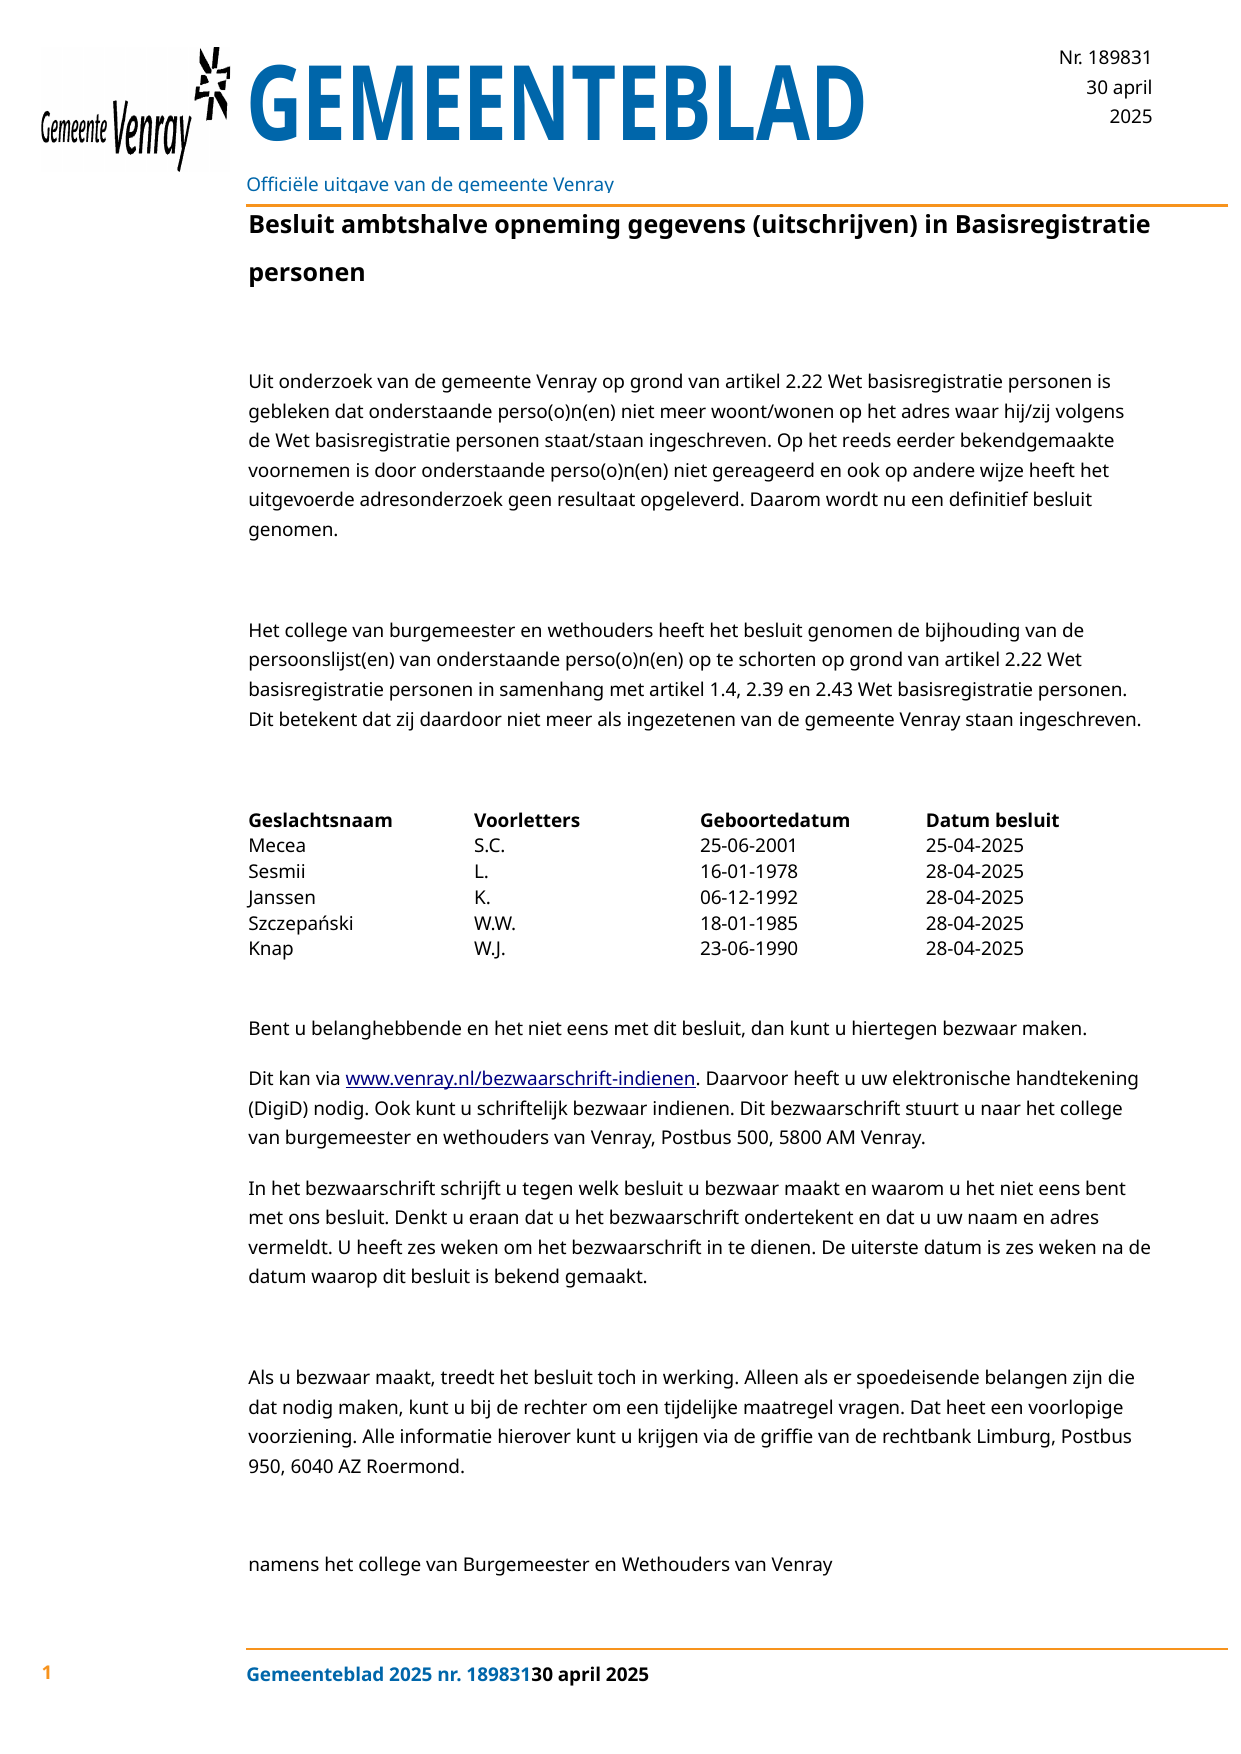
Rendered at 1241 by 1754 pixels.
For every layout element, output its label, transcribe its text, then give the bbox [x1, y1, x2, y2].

table_header Geboortedatum [700, 807, 926, 832]
table_header Voorletters [474, 807, 700, 832]
table_cell 28-04-2025 [926, 884, 1152, 910]
table_cell Szczepański [248, 910, 474, 935]
table_cell W.J. [474, 935, 700, 961]
table_cell L. [474, 858, 700, 884]
table_cell 25-06-2001 [700, 833, 926, 858]
text Als u bezwaar maakt, treedt het besluit toch in werking. Alleen als er spoedeisende belangen zijn die dat nodig maken, kunt u bij de rechter om een tijdelijke maatregel vragen. Dat heet een voorlopige voorziening. Alle informatie hierover kunt u krijgen via de griffie van de rechtbank Limburg, Postbus 950, 6040 AZ Roermond. [248, 1364, 1152, 1479]
text Dit kan via www.venray.nl/bezwaarschrift-indienen. Daarvoor heeft u uw elektronische handtekening (DigiD) nodig. Ook kunt u schriftelijk bezwaar indienen. Dit bezwaarschrift stuurt u naar het college van burgemeester en wethouders van Venray, Postbus 500, 5800 AM Venray. [248, 1065, 1152, 1150]
table_cell 06-12-1992 [700, 884, 926, 910]
table_cell Sesmii [248, 858, 474, 884]
text Bent u belanghebbende en het niet eens met dit besluit, dan kunt u hiertegen bezwaar maken. [248, 1015, 1152, 1041]
table_cell Janssen [248, 884, 474, 910]
text Het college van burgemeester en wethouders heeft het besluit genomen de bijhouding van de persoonslijst(en) van onderstaande perso(o)n(en) op te schorten op grond van artikel 2.22 Wet basisregistratie personen in samenhang met artikel 1.4, 2.39 en 2.43 Wet basisregistratie personen. Dit betekent dat zij daardoor niet meer als ingezetenen van de gemeente Venray staan ingeschreven. [248, 617, 1152, 732]
table_header Geslachtsnaam [248, 807, 474, 832]
table_cell 16-01-1978 [700, 858, 926, 884]
text namens het college van Burgemeester en Wethouders van Venray [248, 1551, 1152, 1577]
table_cell Mecea [248, 833, 474, 858]
table_header Datum besluit [926, 807, 1152, 832]
table_cell Knap [248, 935, 474, 961]
table_cell 25-04-2025 [926, 833, 1152, 858]
text Besluit ambtshalve opneming gegevens (uitschrijven) in Basisregistratie personen [248, 207, 1152, 288]
table_cell W.W. [474, 910, 700, 935]
table_cell K. [474, 884, 700, 910]
table_cell S.C. [474, 833, 700, 858]
text Uit onderzoek van de gemeente Venray op grond van artikel 2.22 Wet basisregistratie personen is gebleken dat onderstaande perso(o)n(en) niet meer woont/wonen op het adres waar hij/zij volgens de Wet basisregistratie personen staat/staan ingeschreven. Op het reeds eerder bekendgemaakte voornemen is door onderstaande perso(o)n(en) niet gereageerd en ook op andere wijze heeft het uitgevoerde adresonderzoek geen resultaat opgeleverd. Daarom wordt nu een definitief besluit genomen. [248, 368, 1152, 542]
table_cell 28-04-2025 [926, 935, 1152, 961]
table_cell 23-06-1990 [700, 935, 926, 961]
table_cell 18-01-1985 [700, 910, 926, 935]
text In het bezwaarschrift schrijft u tegen welk besluit u bezwaar maakt en waarom u het niet eens bent met ons besluit. Denkt u eraan dat u het bezwaarschrift ondertekent en dat u uw naam en adres vermeldt. U heeft zes weken om het bezwaarschrift in te dienen. De uiterste datum is zes weken na de datum waarop dit besluit is bekend gemaakt. [248, 1175, 1152, 1289]
picture [41, 47, 231, 172]
table_cell 28-04-2025 [926, 910, 1152, 935]
table_cell 28-04-2025 [926, 858, 1152, 884]
